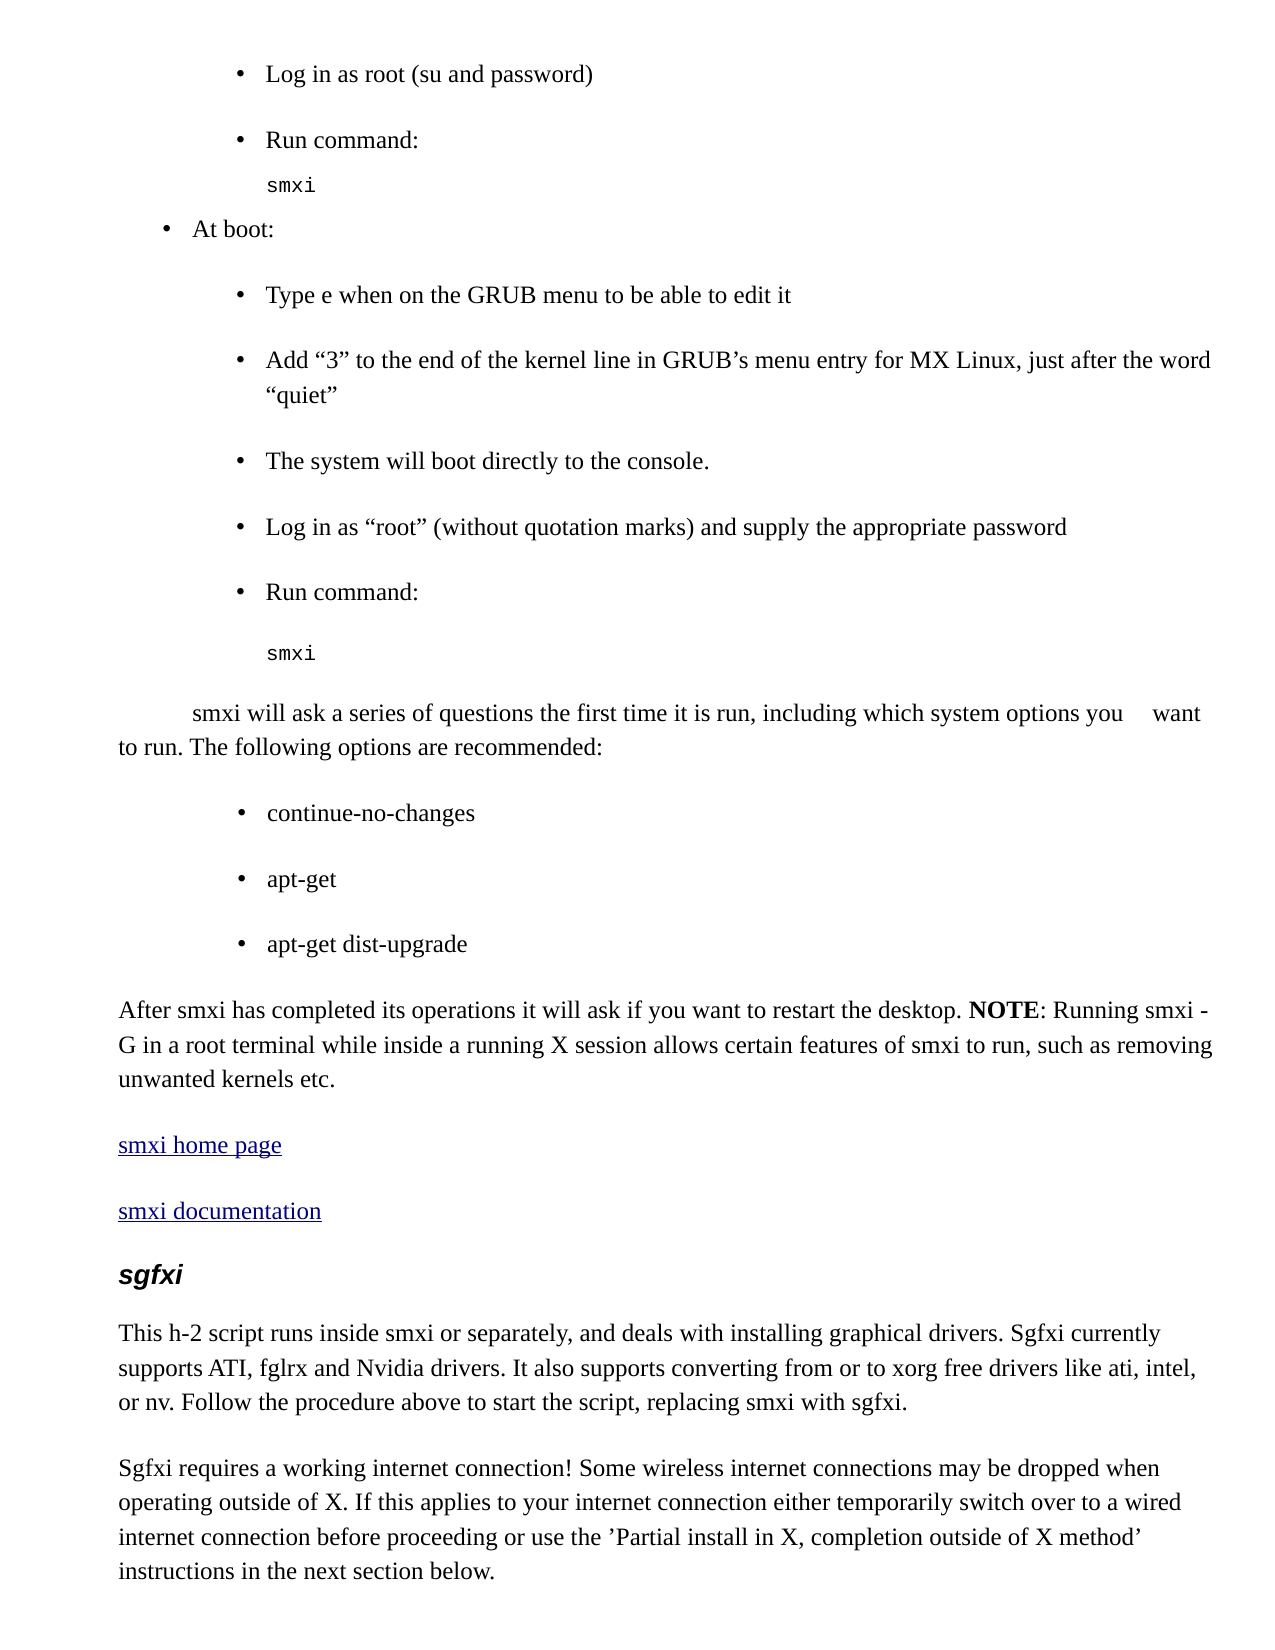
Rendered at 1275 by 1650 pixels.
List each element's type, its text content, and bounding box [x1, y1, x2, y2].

list Run command: [236, 577, 1216, 606]
text This h-2 script runs inside smxi or separately, and deals with installing graphical drivers. Sgfxi currently supports ATI, fglrx and Nvidia drivers. It also supports converting from or to xorg free drivers like ati, intel, or nv. Follow the procedure above to start the script, replacing smxi with sgfxi. [118, 1318, 1216, 1416]
list Log in as “root” (without quotation marks) and supply the appropriate password [236, 512, 1216, 540]
list apt-get [237, 864, 1216, 893]
text After smxi has completed its operations it will ask if you want to restart the desktop. NOTE: Running smxi -G in a root terminal while inside a running X session allows certain features of smxi to run, such as removing unwanted kernels etc. [118, 995, 1216, 1093]
text smxi will ask a series of questions the first time it is run, including which system options you want to run. The following options are recommended: [118, 698, 1216, 761]
text smxi home page [118, 1130, 1216, 1159]
list continue-no-changes [237, 798, 1216, 827]
text smxi documentation [118, 1196, 1216, 1224]
list Type e when on the GRUB menu to be able to edit it [236, 280, 1216, 309]
text smxi [118, 175, 1216, 198]
list apt-get dist-upgrade [237, 929, 1216, 958]
list Log in as root (su and password) [236, 59, 1216, 88]
list Run command: [236, 125, 1216, 153]
text Sgfxi requires a working internet connection! Some wireless internet connections may be dropped when operating outside of X. If this applies to your internet connection either temporarily switch over to a wired internet connection before proceeding or use the ’Partial install in X, completion outside of X method’ instructions in the next section below. [118, 1453, 1216, 1585]
list Add “3” to the end of the kernel line in GRUB’s menu entry for MX Linux, just after the word “quiet” [236, 346, 1216, 409]
list The system will boot directly to the console. [236, 446, 1216, 474]
list At boot: [162, 214, 1216, 243]
text smxi [118, 643, 1216, 667]
subtitle sgfxi [118, 1258, 1216, 1290]
